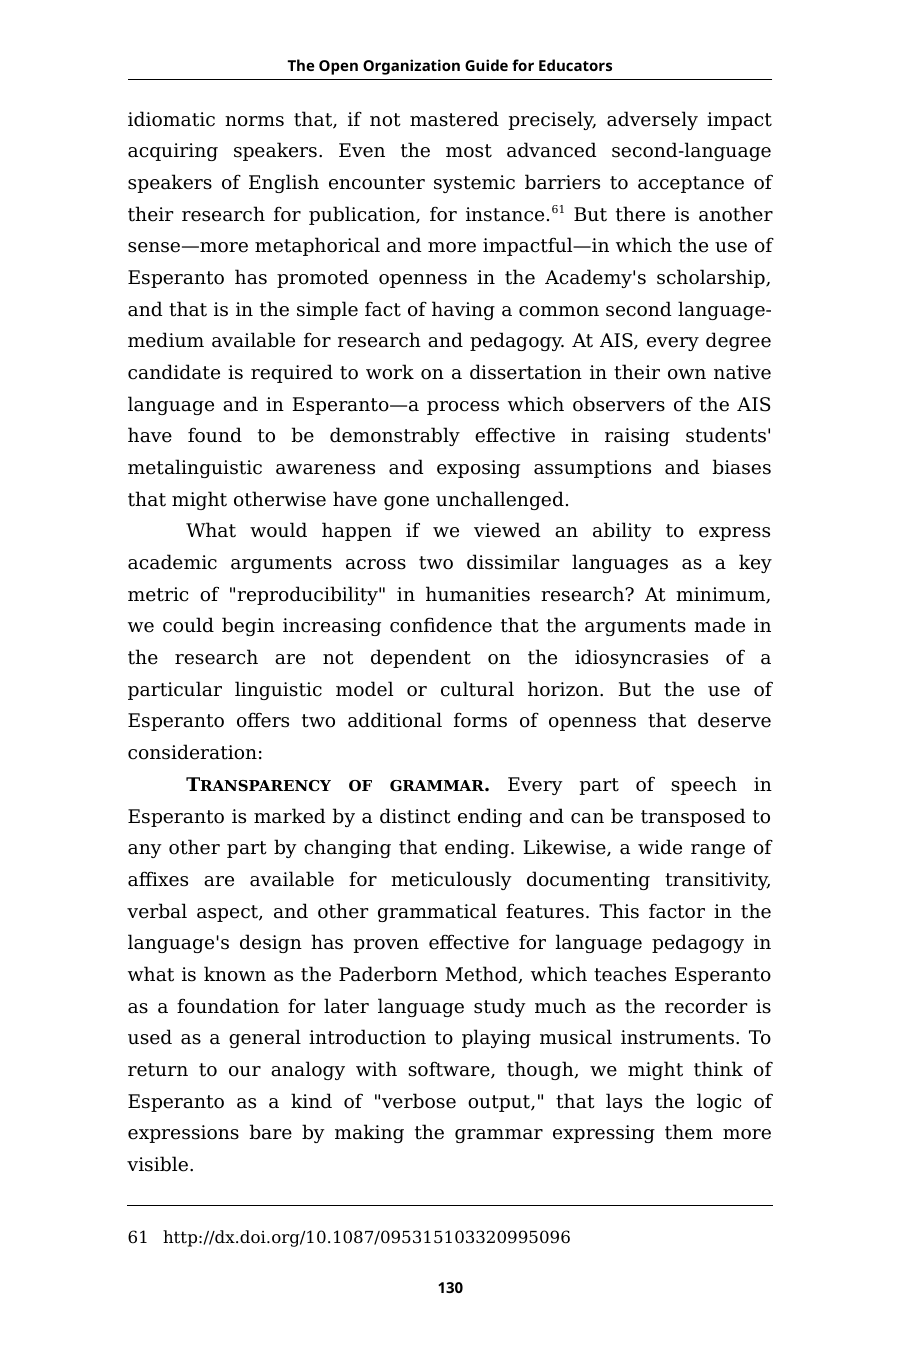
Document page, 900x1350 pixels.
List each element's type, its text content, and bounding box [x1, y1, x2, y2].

text What would happen if we viewed an ability to express academic arguments across two dissimilar languages as a key metric of "reproducibility" in humanities research? At minimum, we could begin increasing confidence that the arguments made in the research are not dependent on the idiosyncrasies of a particular linguistic model or cultural horizon. But the use of Esperanto offers two additional forms of openness that deserve consideration: [127, 520, 772, 764]
text idiomatic norms that, if not mastered precisely, adversely impact acquiring speakers. Even the most advanced second-language speakers of English encounter systemic barriers to acceptance of their research for publication, for instance. But there is another sense—more metaphorical and more impactful—in which the use of Esperanto has promoted openness in the Academy's scholarship, and that is in the simple fact of having a common second language-medium available for research and pedagogy. At AIS, every degree candidate is required to work on a dissertation in their own native language and in Esperanto—a process which observers of the AIS have found to be demonstrably effective in raising students' metalinguistic awareness and exposing assumptions and biases that might otherwise have gone unchallenged. [127, 109, 772, 511]
text Transparency of grammar. Every part of speech in Esperanto is marked by a distinct ending and can be transposed to any other part by changing that ending. Likewise, a wide range of affixes are available for meticulously documenting transitivity, verbal aspect, and other grammatical features. This factor in the language's design has proven effective for language pedagogy in what is known as the Paderborn Method, which teaches Esperanto as a foundation for later language study much as the recorder is used as a general introduction to playing musical instruments. To return to our analogy with software, though, we might think of Esperanto as a kind of "verbose output," that lays the logic of expressions bare by making the grammar expressing them more visible. [127, 774, 772, 1176]
text http://dx.doi.org/10.1087/095315103320995096 [127, 1228, 772, 1247]
